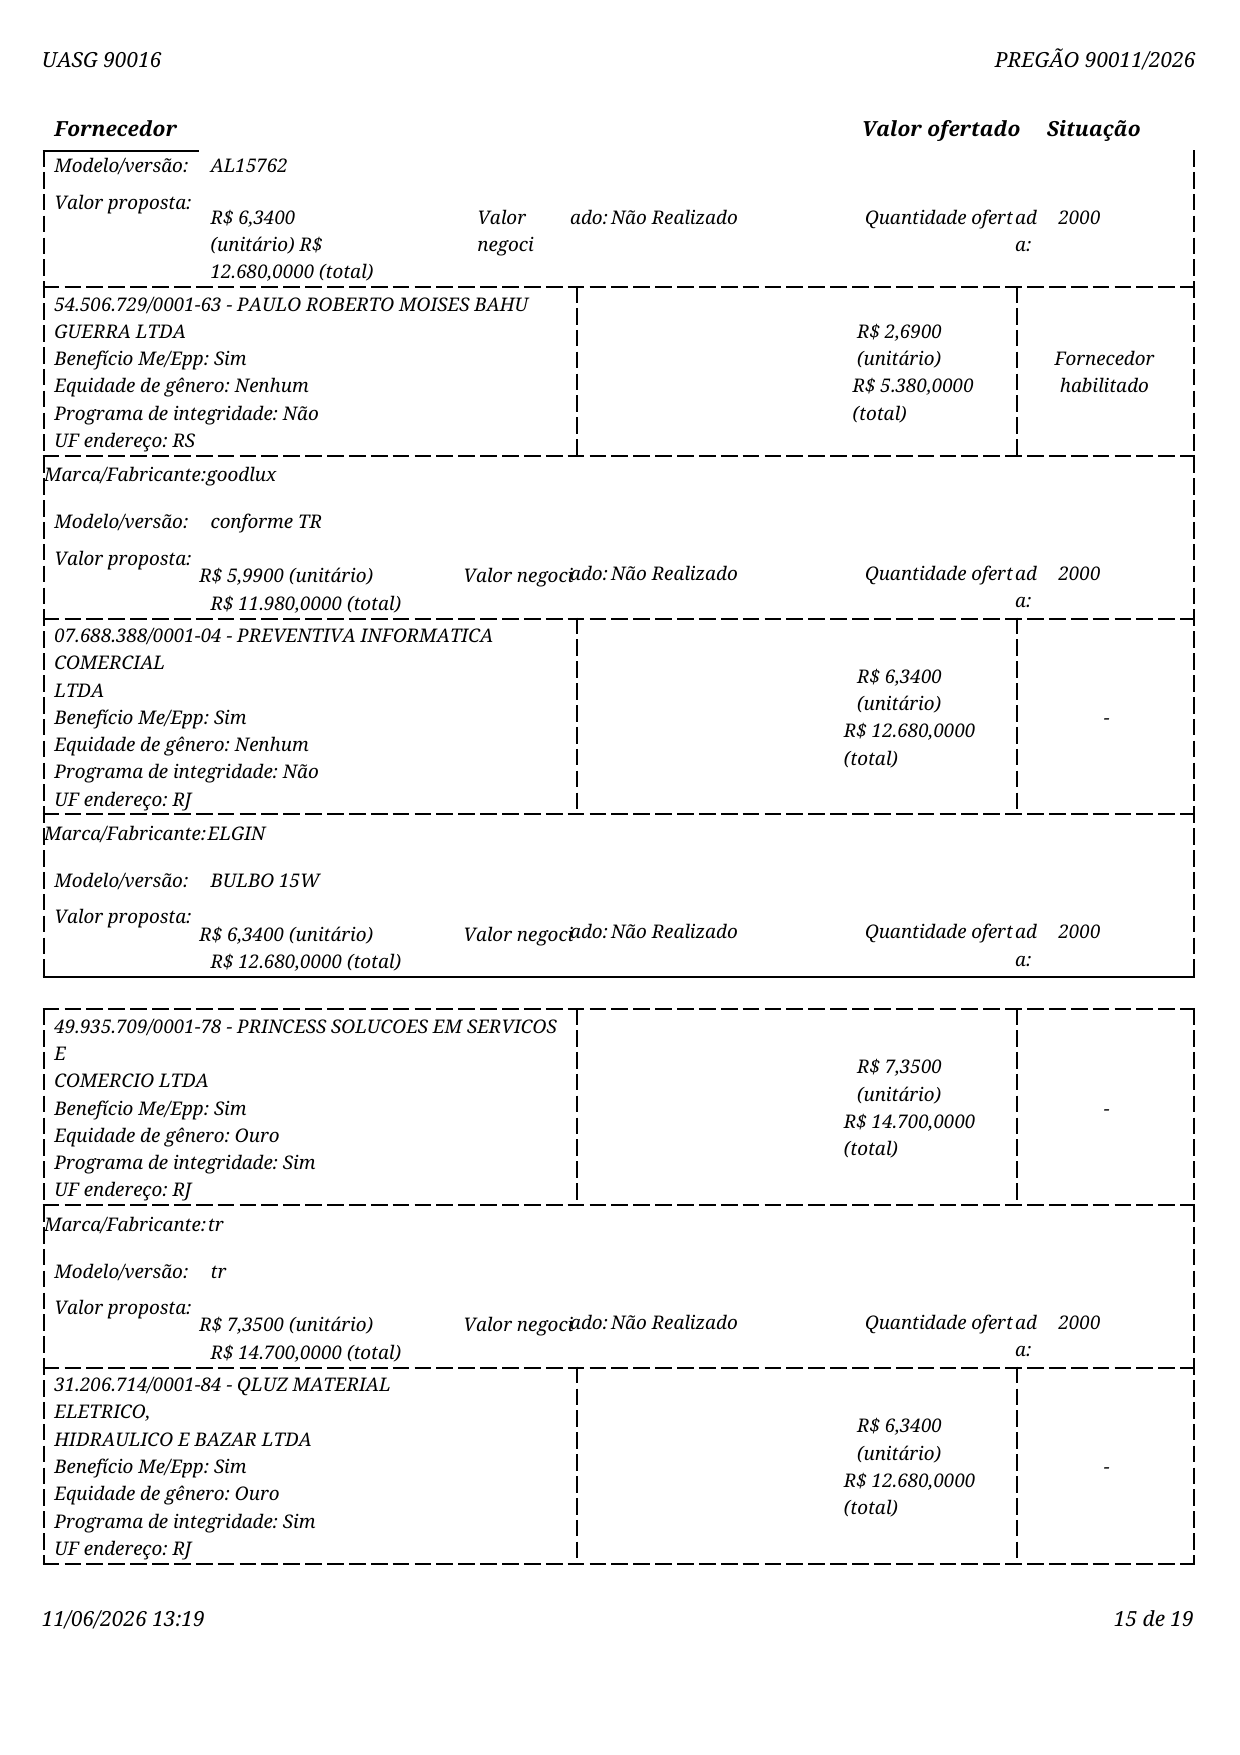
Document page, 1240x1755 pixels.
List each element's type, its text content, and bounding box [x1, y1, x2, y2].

table_cell ado: Não Realizado [577, 914, 844, 976]
table_cell 31.206.714/0001-84 - QLUZ MATERIAL ELETRICO, HIDRAULICO E BAZAR LTDA Benefício Me/Epp: Sim Equidade de gênero: Ouro Programa de integridade: Sim UF endereço: RJ [44, 1367, 477, 1563]
table_cell [844, 813, 1017, 865]
table_cell [577, 1204, 844, 1255]
table_cell Modelo/versão: Valor proposta: [44, 506, 199, 617]
table_cell - [1017, 1367, 1194, 1563]
table_cell 07.688.388/0001-04 - PREVENTIVA INFORMATICA COMERCIAL LTDA Benefício Me/Epp: Sim Equidade de gênero: Nenhum Programa de integridade: Não UF endereço: RJ [44, 618, 577, 813]
table_cell [1017, 506, 1194, 555]
table_cell [577, 1255, 844, 1304]
table_cell [1017, 1204, 1194, 1255]
table_header [577, 1008, 844, 1204]
table_cell ado: Não Realizado [577, 555, 844, 617]
table_cell 54.506.729/0001-63 - PAULO ROBERTO MOISES BAHU GUERRA LTDA Benefício Me/Epp: Sim Equidade de gênero: Nenhum Programa de integridade: Não UF endereço: RS [44, 286, 577, 455]
table_cell [1017, 865, 1194, 914]
table_cell ada: [1017, 1305, 1048, 1367]
table_cell Quantidade ofert [844, 914, 1017, 976]
table_cell [477, 150, 577, 199]
table_cell 2000 [1048, 199, 1194, 286]
table_cell Modelo/versão: Valor proposta: [44, 865, 199, 976]
table_cell R$ 5,9900 (unitário) Valor negoci R$ 11.980,0000 (total) [199, 555, 577, 617]
table_cell BULBO 15W [199, 865, 577, 914]
table_cell - [1017, 618, 1194, 813]
table_cell Marca/Fabricante: goodlux [44, 455, 577, 506]
table_cell R$ 6,3400 (unitário) R$ 12.680,0000 (total) [199, 199, 477, 286]
table_cell [844, 455, 1017, 506]
table_cell [577, 1367, 844, 1563]
table_cell [477, 1367, 577, 1563]
table_cell ado: Não Realizado [577, 199, 844, 286]
table_cell [1017, 455, 1194, 506]
table_cell Quantidade ofert [844, 555, 1017, 617]
table_cell [1017, 1255, 1194, 1304]
table_cell ada: [1017, 555, 1048, 617]
table_cell Quantidade ofert [844, 199, 1017, 286]
table_cell [1017, 150, 1194, 199]
table_cell Fornecedor habilitado [1017, 286, 1194, 455]
table_cell [844, 506, 1017, 555]
table_cell R$ 2,6900 (unitário) R$ 5.380,0000 (total) [844, 286, 1017, 455]
table_cell R$ 6,3400 (unitário) R$ 12.680,0000 (total) [844, 618, 1017, 813]
table_cell tr [199, 1255, 577, 1304]
table_cell R$ 6,3400 (unitário) Valor negoci R$ 12.680,0000 (total) [199, 914, 577, 976]
table_cell 2000 [1048, 1305, 1194, 1367]
table_cell ada: [1017, 199, 1048, 286]
table_cell [844, 1255, 1017, 1304]
table_cell [844, 150, 1017, 199]
table_cell [577, 618, 844, 813]
table_cell Marca/Fabricante: tr [44, 1204, 577, 1255]
table_cell ada: [1017, 914, 1048, 976]
table_cell [577, 865, 844, 914]
table_cell Marca/Fabricante: ELGIN [44, 813, 577, 865]
table_cell Quantidade ofert [844, 1305, 1017, 1367]
table_cell [844, 1204, 1017, 1255]
table_cell Modelo/versão: Valor proposta: [44, 1255, 199, 1367]
table_cell [844, 865, 1017, 914]
table_cell [577, 506, 844, 555]
table_cell ado: Não Realizado [577, 1305, 844, 1367]
table_header 49.935.709/0001-78 - PRINCESS SOLUCOES EM SERVICOS E COMERCIO LTDA Benefício Me/Epp: Sim Equidade de gênero: Ouro Programa de integridade: Sim UF endereço: RJ [44, 1008, 577, 1204]
table_cell [577, 455, 844, 506]
table_cell [577, 286, 844, 455]
table_header - [1017, 1008, 1194, 1204]
table_cell [577, 150, 844, 199]
table_cell Modelo/versão: Valor proposta: [44, 152, 199, 286]
table_cell Valor negoci [477, 199, 577, 286]
table_cell R$ 7,3500 (unitário) Valor negoci R$ 14.700,0000 (total) [199, 1305, 577, 1367]
table_cell conforme TR [199, 506, 577, 555]
table_cell 2000 [1048, 555, 1194, 617]
table_header R$ 7,3500 (unitário) R$ 14.700,0000 (total) [844, 1008, 1017, 1204]
table_cell [1017, 813, 1194, 865]
table_cell AL15762 [199, 150, 477, 199]
table_cell [577, 813, 844, 865]
table_cell 2000 [1048, 914, 1194, 976]
table_cell R$ 6,3400 (unitário) R$ 12.680,0000 (total) [844, 1367, 1017, 1563]
